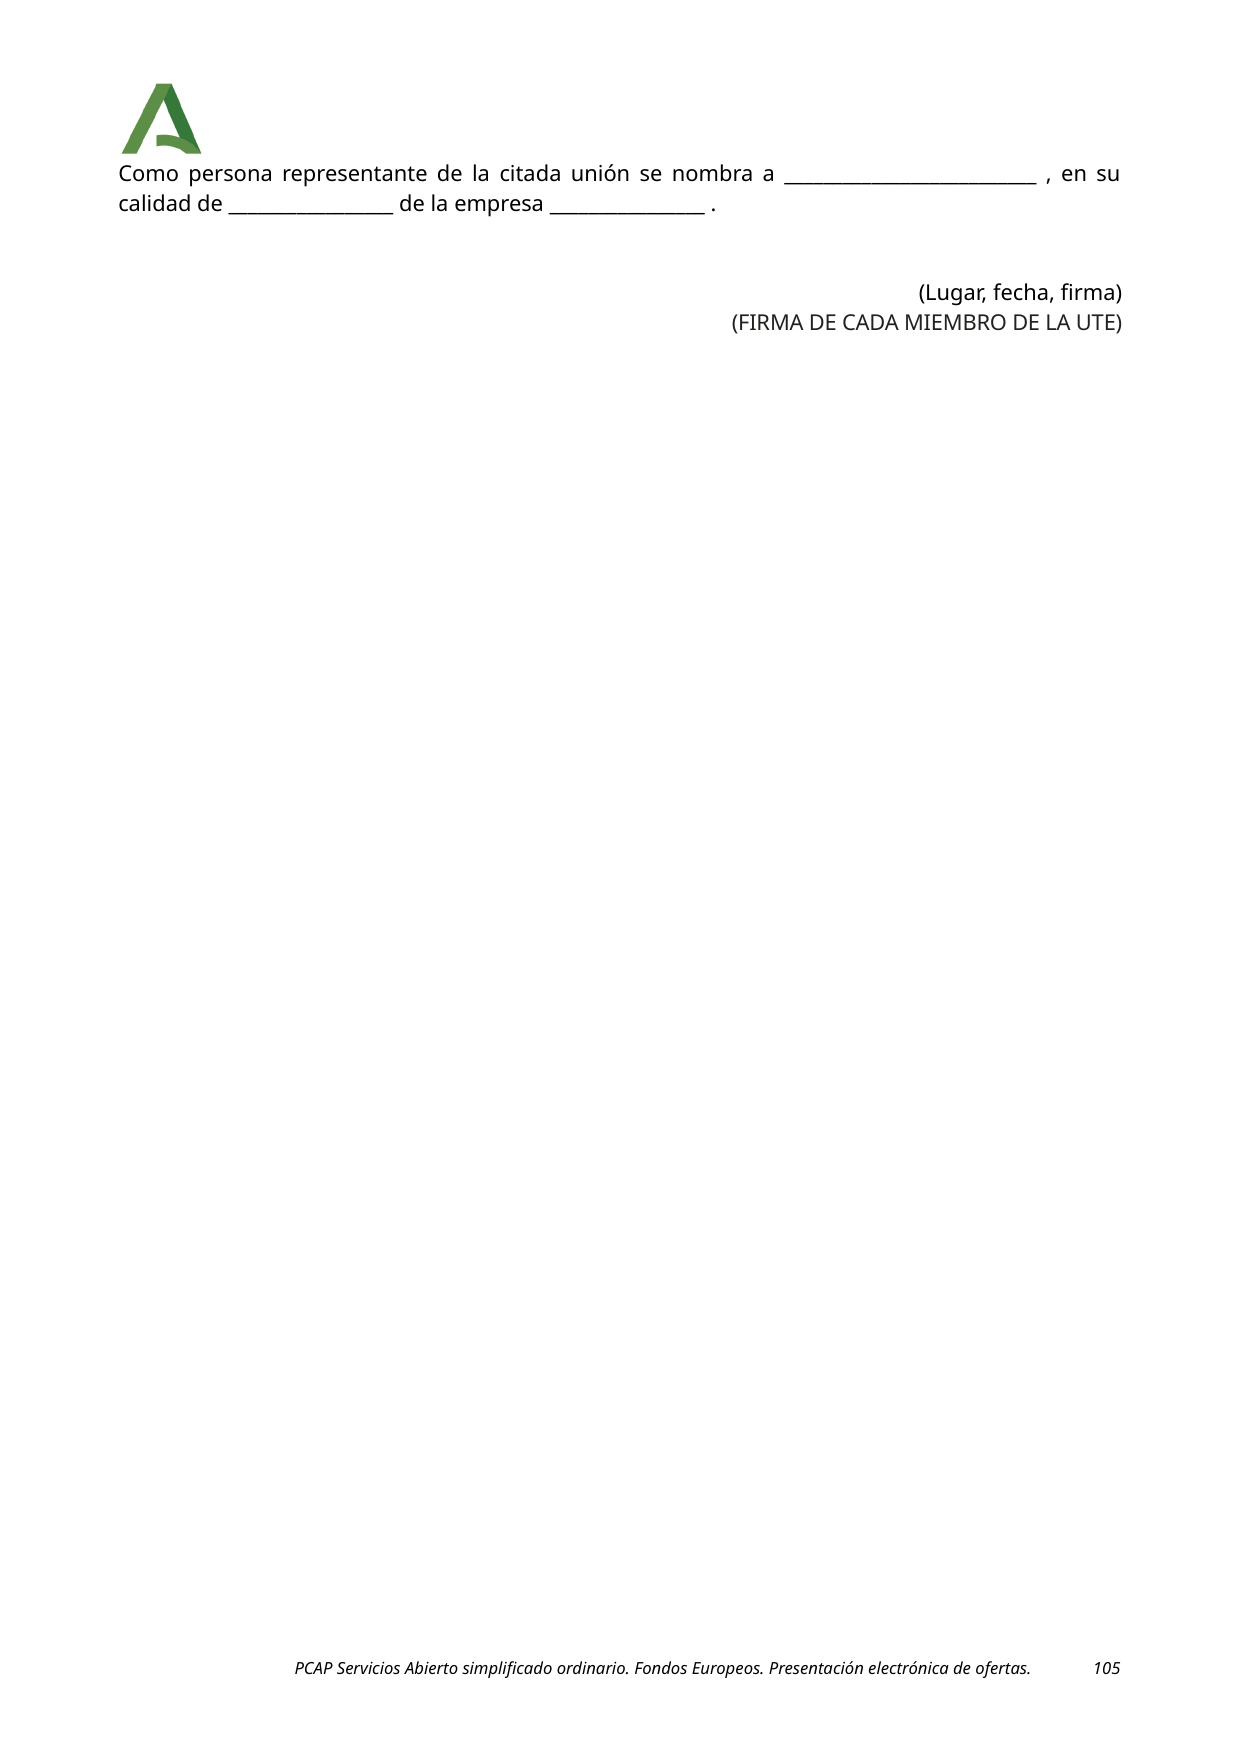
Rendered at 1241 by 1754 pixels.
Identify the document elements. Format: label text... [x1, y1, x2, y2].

picture [117, 79, 206, 158]
text (Lugar, fecha, firma) [118, 277, 1122, 307]
text (FIRMA DE CADA MIEMBRO DE LA UTE) [118, 307, 1122, 337]
text Como persona representante de la citada unión se nombra a __________________________ , en su calidad de _________________ de la empresa ________________ . [118, 153, 1122, 217]
